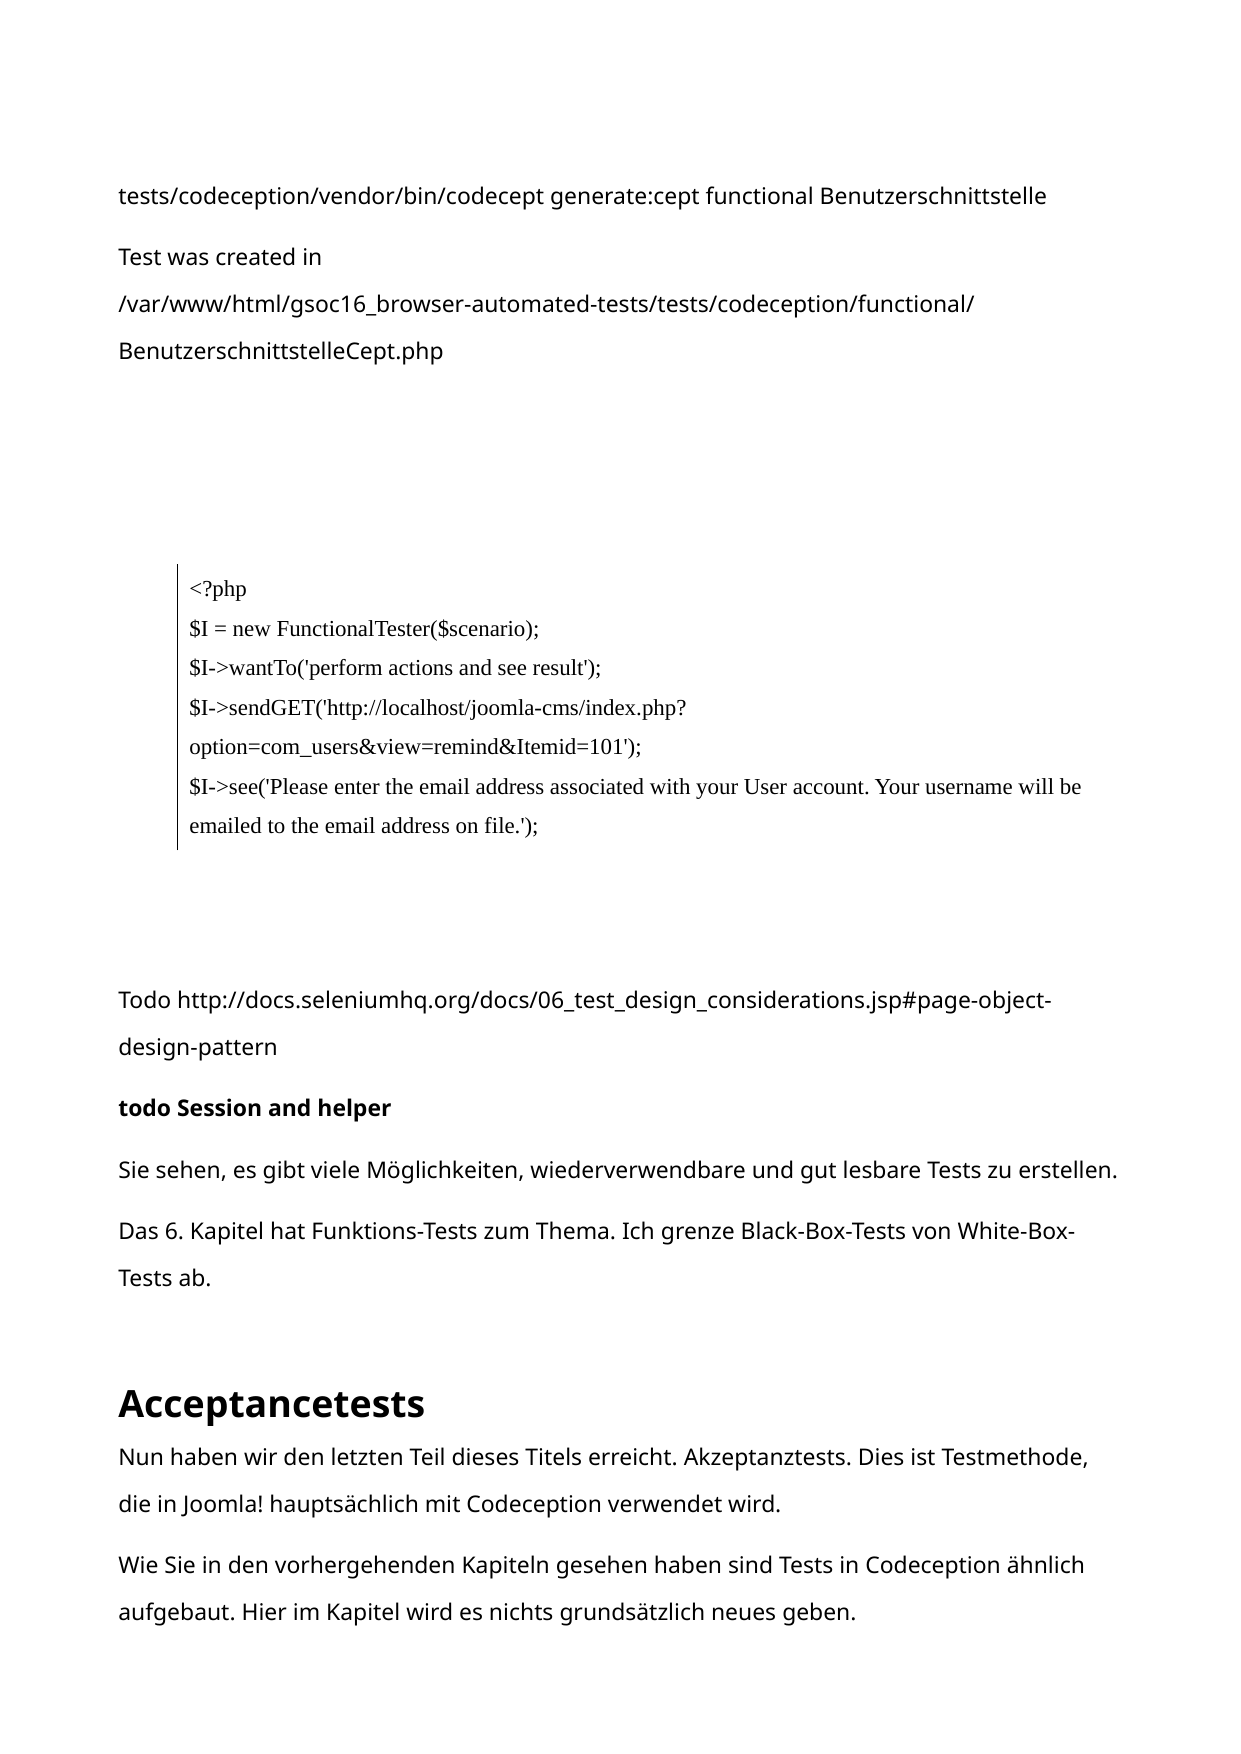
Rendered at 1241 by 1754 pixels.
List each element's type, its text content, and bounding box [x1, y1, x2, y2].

text Wie Sie in den vorhergehenden Kapiteln gesehen haben sind Tests in Codeception ähnlich aufgebaut. Hier im Kapitel wird es nichts grundsätzlich neues geben. [118, 1549, 1122, 1627]
text Test was created in /var/www/html/gsoc16_browser-automated-tests/tests/codeception/functional/BenutzerschnittstelleCept.php [118, 241, 1122, 366]
subtitle Acceptancetests [118, 1377, 1122, 1428]
text Nun haben wir den letzten Teil dieses Titels erreicht. Akzeptanztests. Dies ist Testmethode, die in Joomla! hauptsächlich mit Codeception verwendet wird. [118, 1441, 1122, 1519]
text <?php $I = new FunctionalTester($scenario); $I->wantTo('perform actions and see result'); $I->sendGET('http://localhost/joomla-cms/index.php?option=com_users&view=remind&Itemid=101'); $I->see('Please enter the email address associated with your User account. Your username will be emailed to the email address on file.'); [178, 564, 1122, 850]
text Sie sehen, es gibt viele Möglichkeiten, wiederverwendbare und gut lesbare Tests zu erstellen. [118, 1154, 1122, 1185]
text todo Session and helper [118, 1092, 1122, 1124]
text tests/codeception/vendor/bin/codecept generate:cept functional Benutzerschnittstelle [118, 179, 1122, 211]
text Todo http://docs.seleniumhq.org/docs/06_test_design_considerations.jsp#page-object-design-pattern [118, 984, 1122, 1062]
text Das 6. Kapitel hat Funktions-Tests zum Thema. Ich grenze Black-Box-Tests von White-Box-Tests ab. [118, 1215, 1122, 1293]
